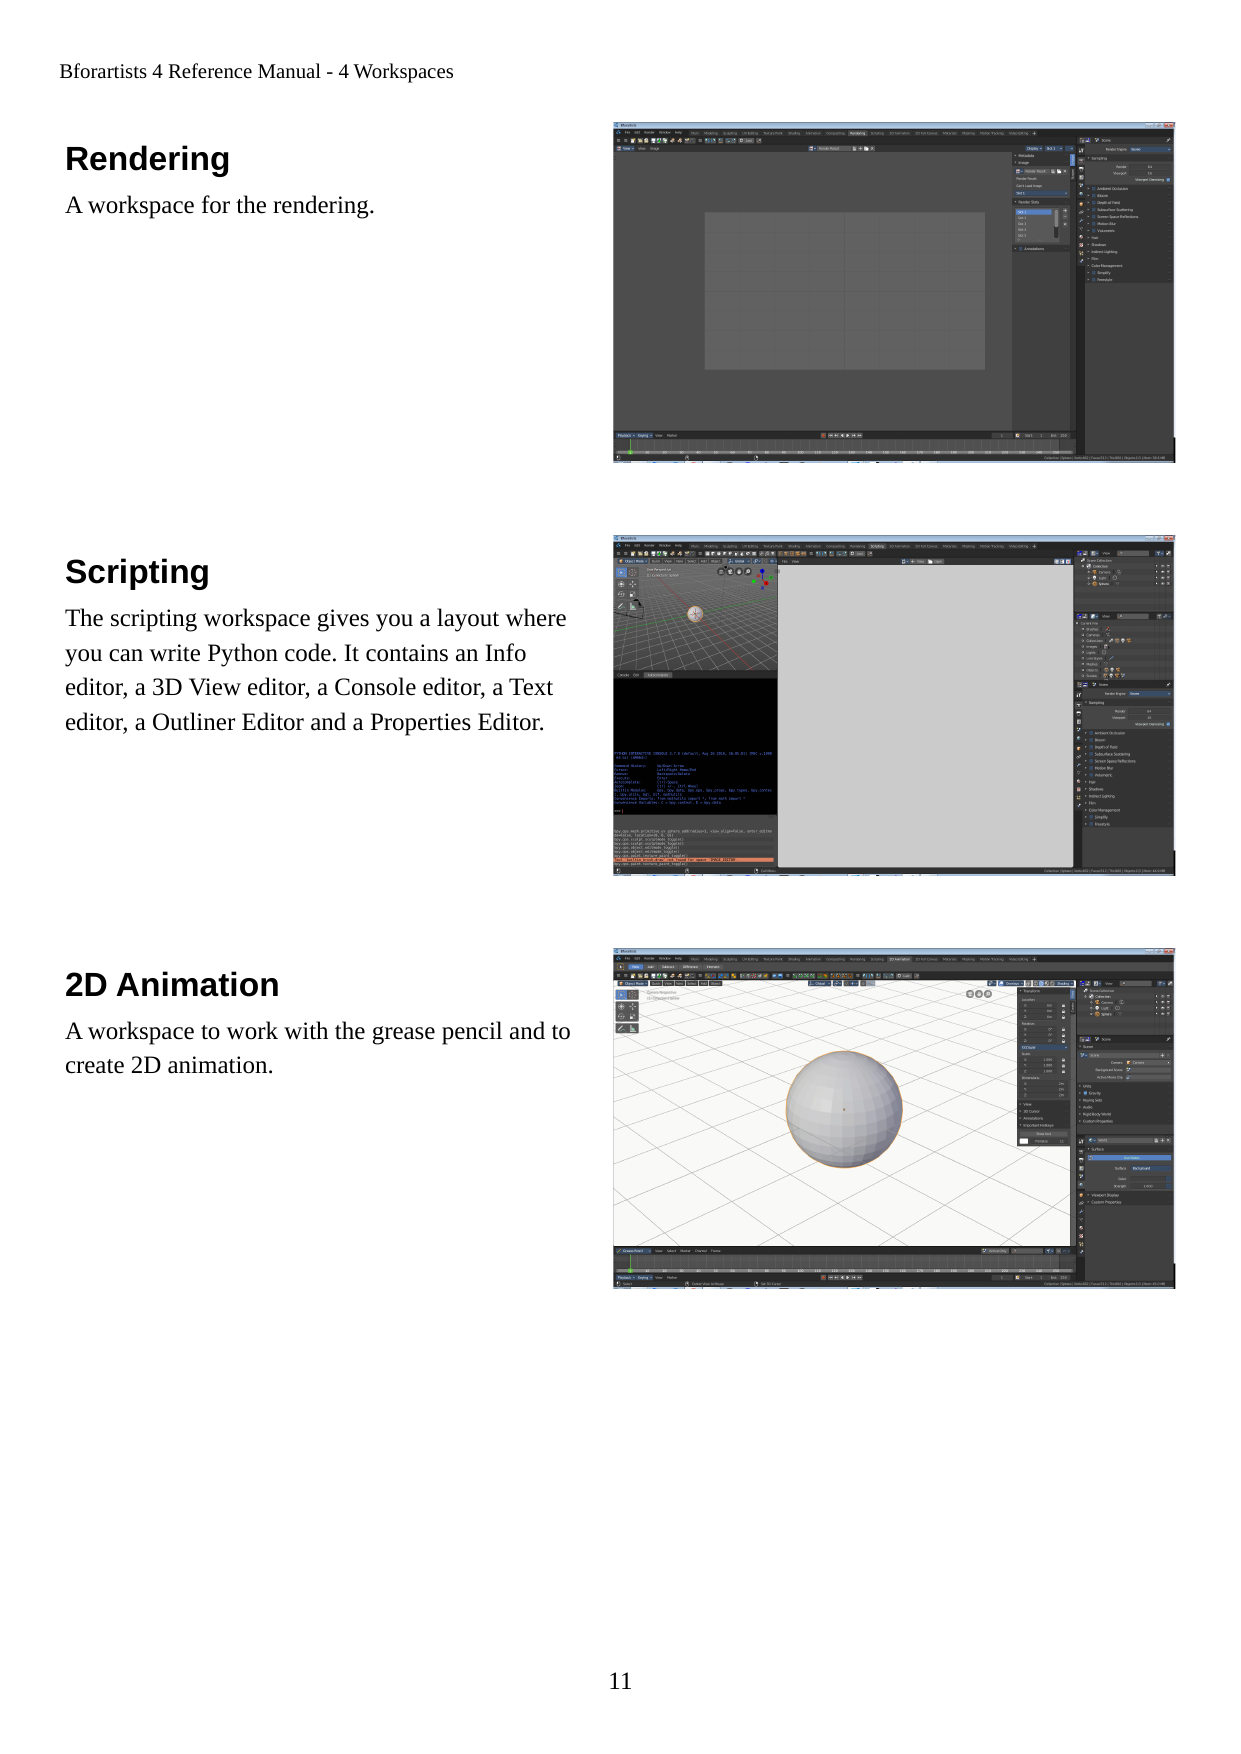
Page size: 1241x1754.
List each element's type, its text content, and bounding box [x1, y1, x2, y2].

table_header 2D Animation A workspace to work with the grease pencil and to create 2D animation. [59, 939, 596, 1323]
table_header Scripting The scripting workspace gives you a layout where you can write Python code. It contains an Info editor, a 3D View editor, a Console editor, a Text editor, a Outliner Editor and a Properties Editor. [59, 526, 596, 910]
picture [613, 535, 1176, 876]
table_header [596, 526, 1181, 910]
picture [613, 948, 1176, 1289]
table_header [596, 939, 1181, 1323]
picture [613, 122, 1176, 463]
table_header Rendering A workspace for the rendering. [59, 113, 596, 497]
table_header [596, 113, 1181, 497]
